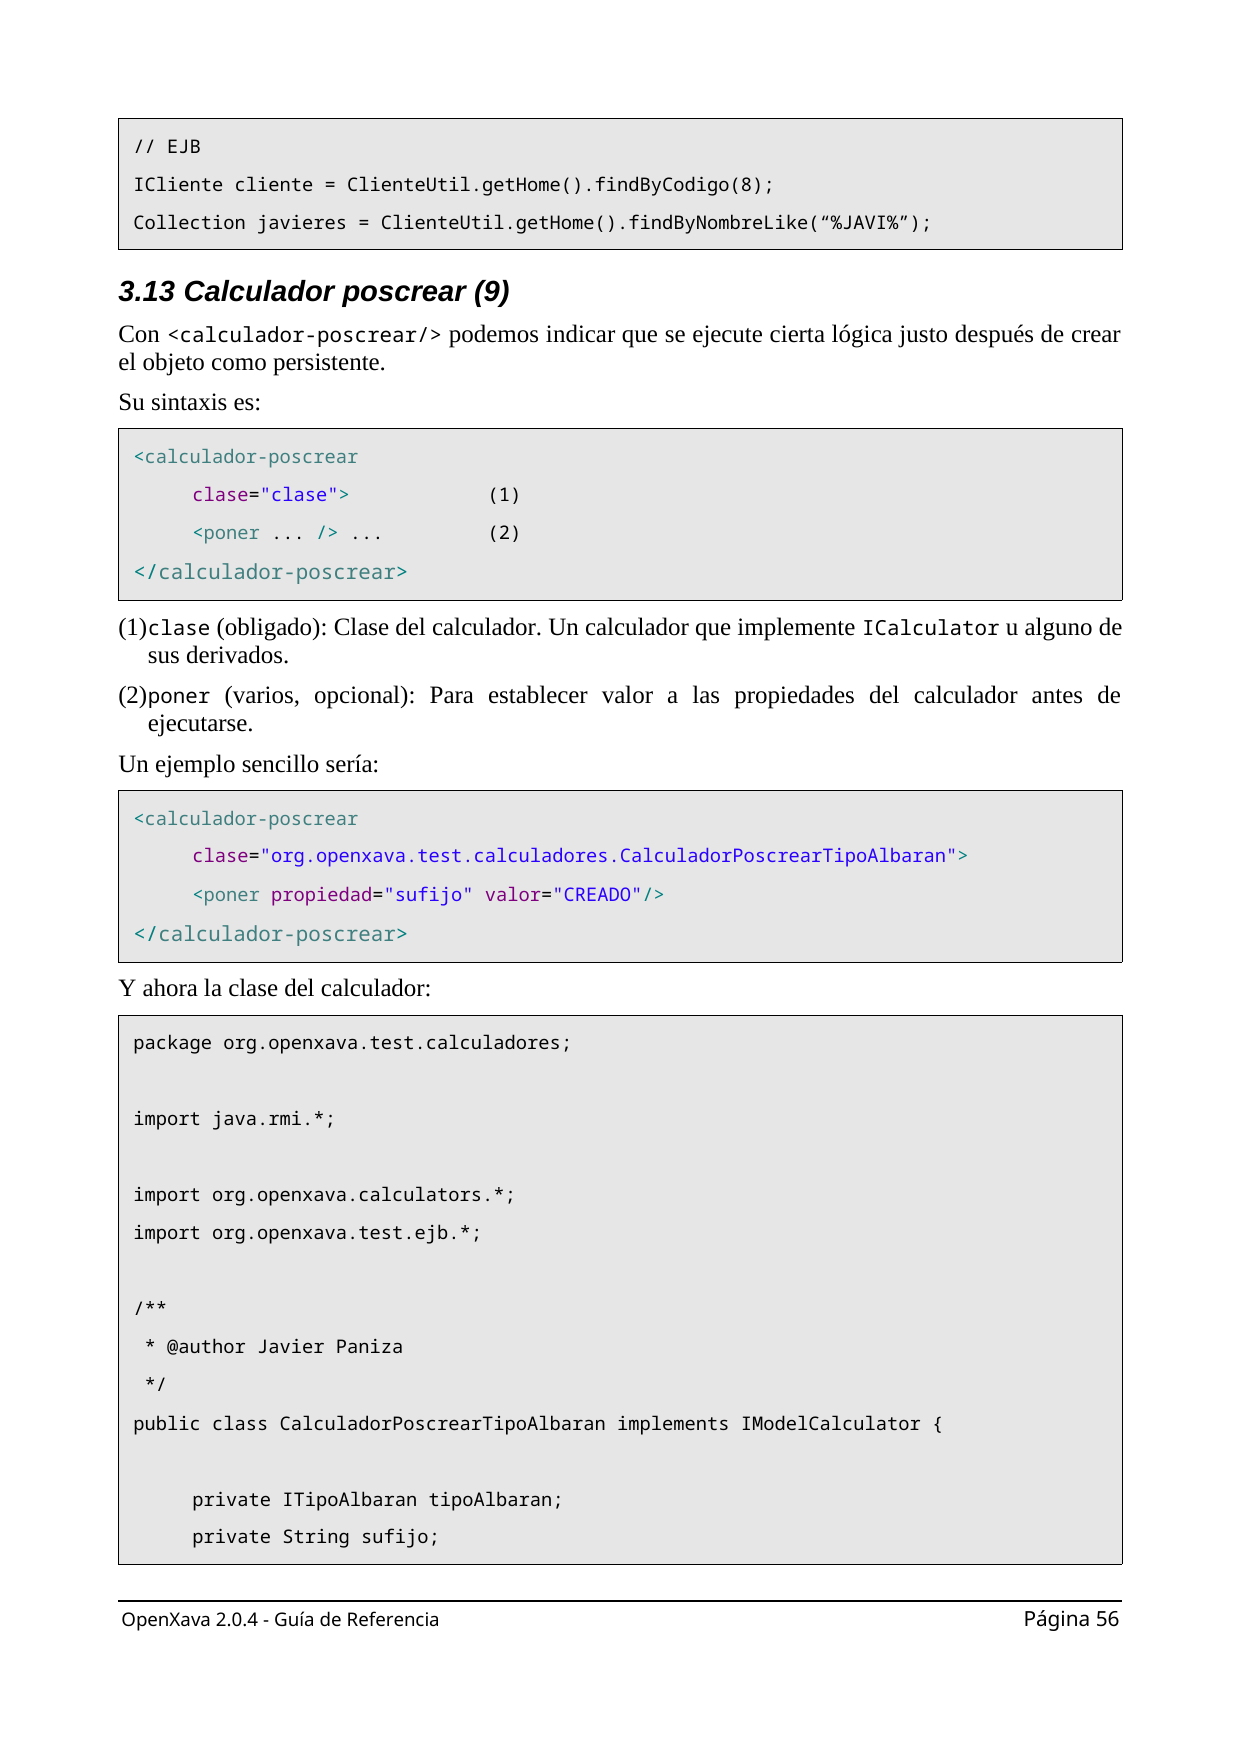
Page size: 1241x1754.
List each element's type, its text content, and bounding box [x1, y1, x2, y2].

text <poner ... /> ... (2) [119, 504, 1122, 542]
text private ITipoAlbaran tipoAlbaran; [119, 1471, 1122, 1509]
text <poner propiedad="sufijo" valor="CREADO"/> [119, 866, 1122, 904]
text import java.rmi.*; [119, 1091, 1122, 1129]
text private String sufijo; [119, 1509, 1122, 1564]
text import org.openxava.calculators.*; [119, 1167, 1122, 1205]
text */ [119, 1357, 1122, 1395]
text public class CalculadorPoscrearTipoAlbaran implements IModelCalculator { [119, 1395, 1122, 1433]
text // EJB [119, 119, 1122, 156]
text clase="clase"> (1) [119, 466, 1122, 504]
text <calculador-poscrear [119, 429, 1122, 466]
text Su sintaxis es: [118, 388, 1122, 416]
text ICliente cliente = ClienteUtil.getHome().findByCodigo(8); [119, 156, 1122, 194]
subtitle Calculador poscrear (9) [118, 274, 1122, 307]
text </calculador-poscrear> [119, 904, 1122, 962]
text </calculador-poscrear> [119, 542, 1122, 600]
text import org.openxava.test.ejb.*; [119, 1205, 1122, 1243]
text /** [119, 1281, 1122, 1319]
text Con <calculador-poscrear/> podemos indicar que se ejecute cierta lógica justo después de crear el objeto como persistente. [118, 320, 1122, 376]
list poner (varios, opcional): Para establecer valor a las propiedades del calculador antes de ejecutarse. [118, 681, 1122, 737]
text Collection javieres = ClienteUtil.getHome().findByNombreLike(“%JAVI%”); [119, 194, 1122, 249]
text package org.openxava.test.calculadores; [119, 1016, 1122, 1053]
list clase (obligado): Clase del calculador. Un calculador que implemente ICalculator u alguno de sus derivados. [118, 613, 1122, 669]
text clase="org.openxava.test.calculadores.CalculadorPoscrearTipoAlbaran"> [119, 828, 1122, 866]
text Un ejemplo sencillo sería: [118, 750, 1122, 777]
text <calculador-poscrear [119, 791, 1122, 828]
text Y ahora la clase del calculador: [118, 974, 1122, 1002]
text * @author Javier Paniza [119, 1319, 1122, 1357]
